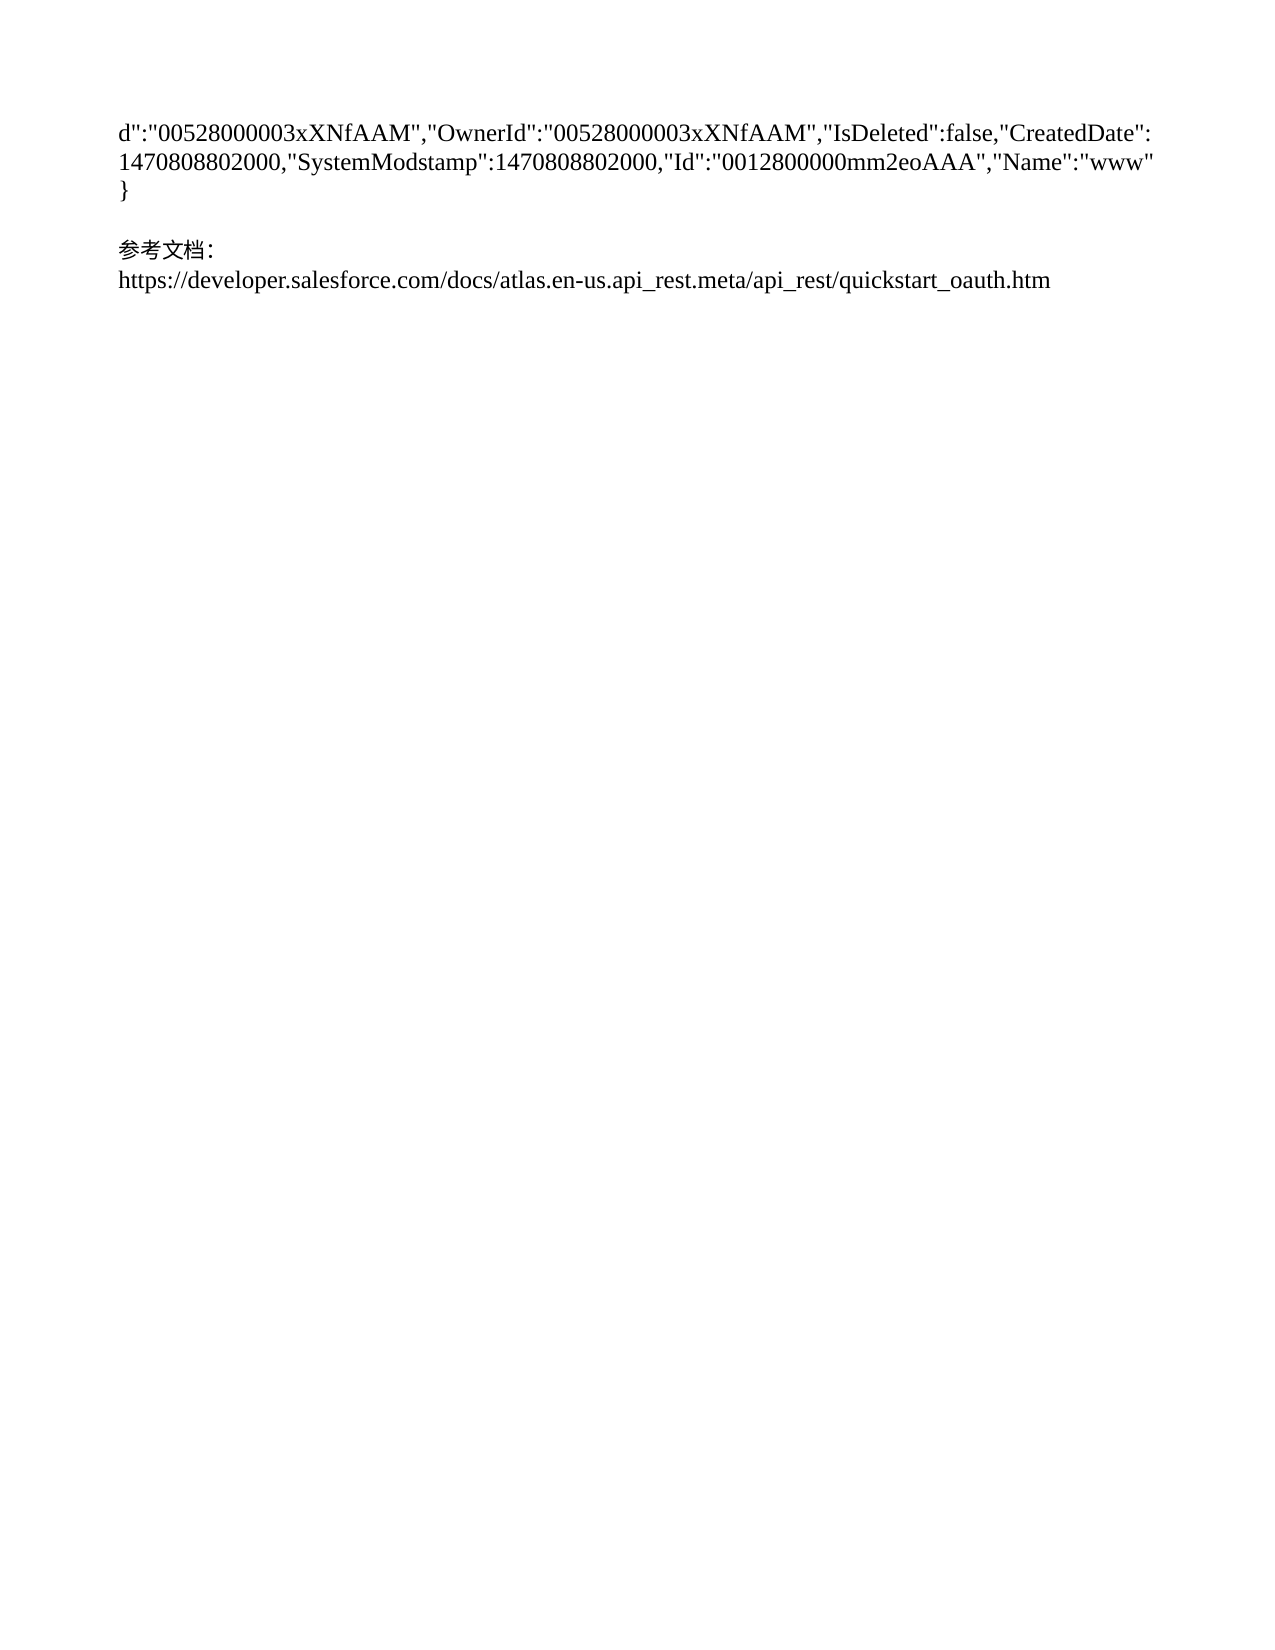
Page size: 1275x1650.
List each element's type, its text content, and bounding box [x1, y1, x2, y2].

text 参考文档： [118, 233, 1157, 265]
text d":"00528000003xXNfAAM","OwnerId":"00528000003xXNfAAM","IsDeleted":false,"CreatedDate":1470808802000,"SystemModstamp":1470808802000,"Id":"0012800000mm2eoAAA","Name":"www"} [118, 118, 1157, 204]
text https://developer.salesforce.com/docs/atlas.en-us.api_rest.meta/api_rest/quickstart_oauth.htm [118, 265, 1157, 293]
